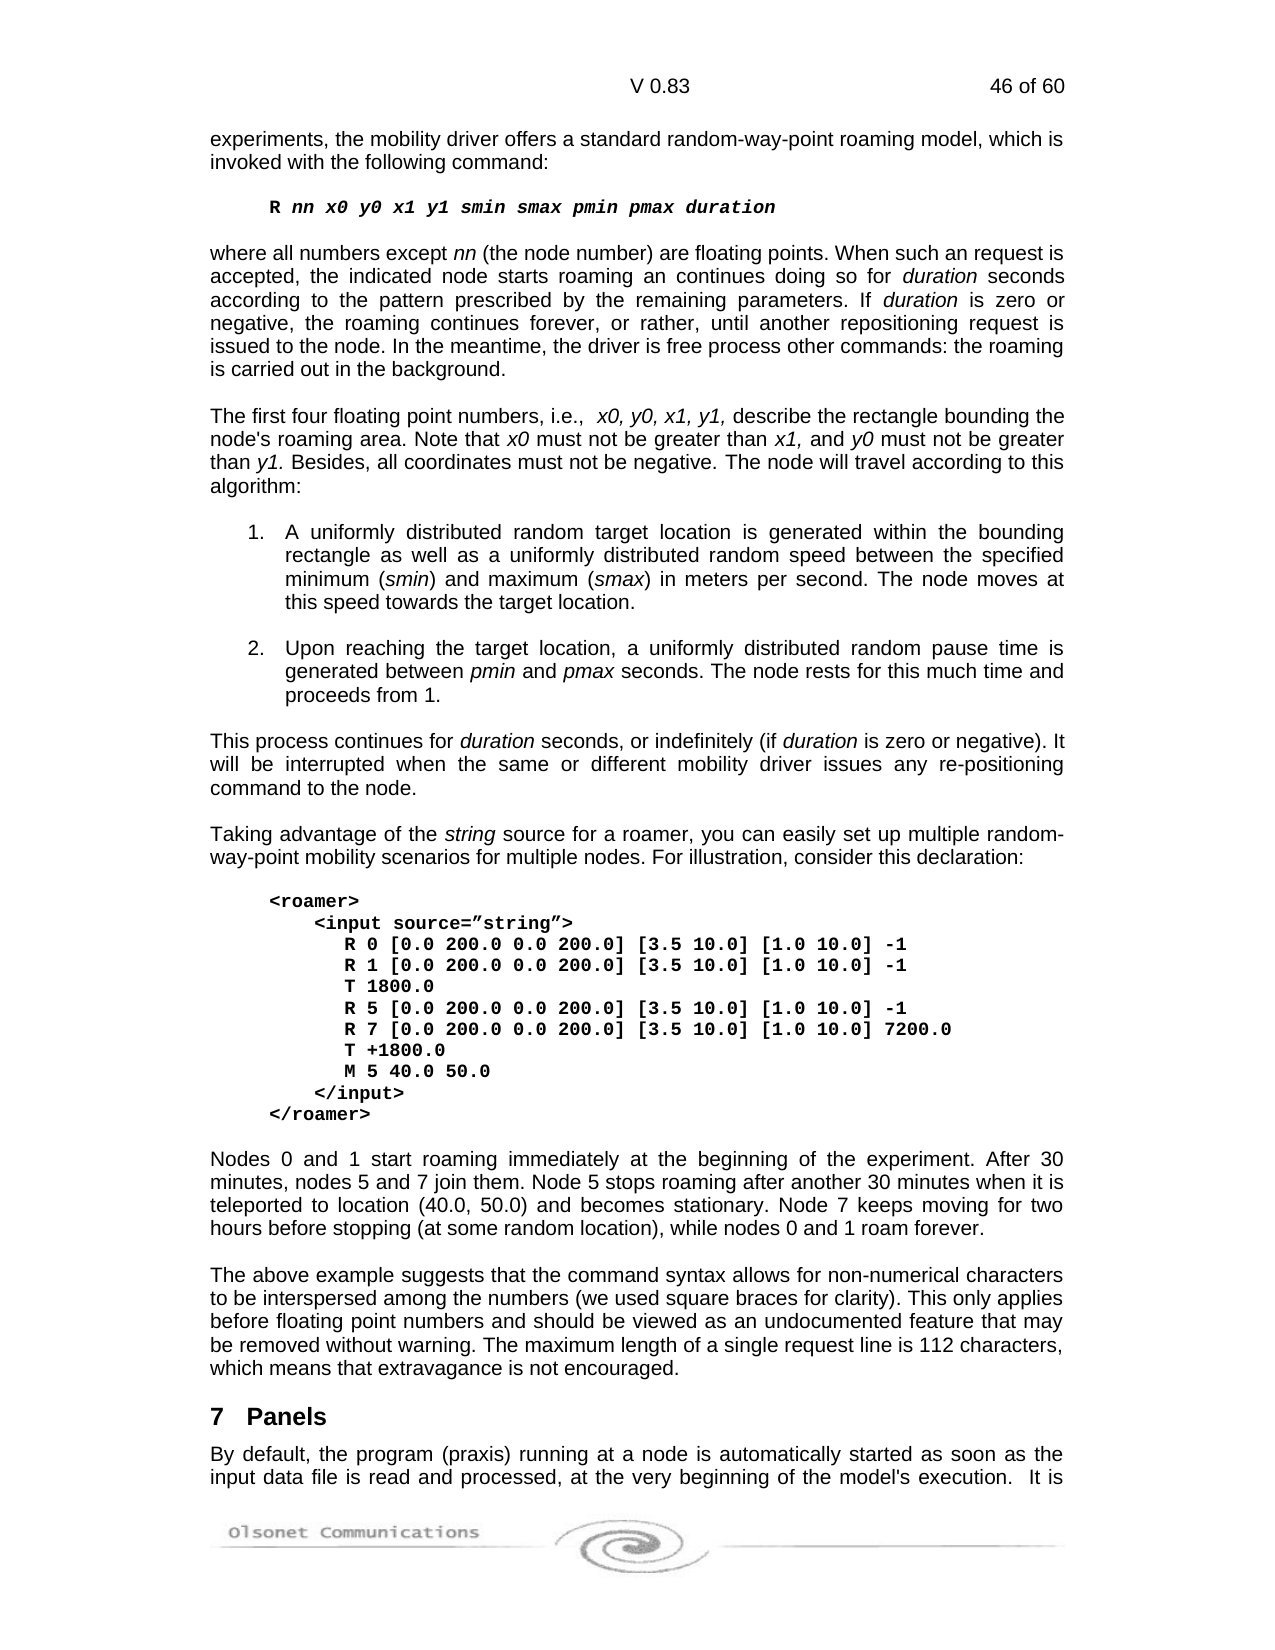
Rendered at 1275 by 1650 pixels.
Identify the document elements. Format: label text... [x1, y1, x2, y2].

text R 7 [0.0 200.0 0.0 200.0] [3.5 10.0] [1.0 10.0] 7200.0 [269, 1020, 1065, 1041]
list Upon reaching the target location, a uniformly distributed random pause time is generated between pmin and pmax seconds. The node rests for this much time and proceeds from 1. [247, 637, 1065, 706]
text By default, the program (praxis) running at a node is automatically started as soon as the input data file is read and processed, at the very beginning of the model's execution. It is [210, 1442, 1065, 1489]
text </roamer> [269, 1105, 1065, 1126]
text <input source=”string”> [269, 913, 1065, 935]
text Nodes 0 and 1 start roaming immediately at the beginning of the experiment. After 30 minutes, nodes 5 and 7 join them. Node 5 stops roaming after another 30 minutes when it is teleported to location (40.0, 50.0) and becomes stationary. Node 7 keeps moving for two hours before stopping (at some random location), while nodes 0 and 1 roam forever. [210, 1147, 1065, 1240]
subtitle Panels [210, 1403, 1065, 1431]
text Taking advantage of the string source for a roamer, you can easily set up multiple random-way-point mobility scenarios for multiple nodes. For illustration, consider this declaration: [210, 823, 1065, 869]
text M 5 40.0 50.0 [269, 1062, 1065, 1083]
text R 1 [0.0 200.0 0.0 200.0] [3.5 10.0] [1.0 10.0] -1 [269, 956, 1065, 977]
text R 0 [0.0 200.0 0.0 200.0] [3.5 10.0] [1.0 10.0] -1 [269, 935, 1065, 956]
picture [210, 1504, 1065, 1596]
text experiments, the mobility driver offers a standard random-way-point roaming model, which is invoked with the following command: [210, 128, 1065, 174]
text The above example suggests that the command syntax allows for non-numerical characters to be interspersed among the numbers (we used square braces for clarity). This only applies before floating point numbers and should be viewed as an undocumented feature that may be removed without warning. The maximum length of a single request line is 112 characters, which means that extravagance is not encouraged. [210, 1263, 1065, 1379]
text R nn x0 y0 x1 y1 smin smax pmin pmax duration [269, 197, 1065, 219]
text R 5 [0.0 200.0 0.0 200.0] [3.5 10.0] [1.0 10.0] -1 [269, 998, 1065, 1020]
text The first four floating point numbers, i.e., x0, y0, x1, y1, describe the rectangle bounding the node's roaming area. Note that x0 must not be greater than x1, and y0 must not be greater than y1. Besides, all coordinates must not be negative. The node will travel according to this algorithm: [210, 404, 1065, 497]
list A uniformly distributed random target location is generated within the bounding rectangle as well as a uniformly distributed random speed between the specified minimum (smin) and maximum (smax) in meters per second. The node moves at this speed towards the target location. [247, 521, 1065, 613]
text </input> [269, 1083, 1065, 1105]
text T +1800.0 [269, 1041, 1065, 1062]
text where all numbers except nn (the node number) are floating points. When such an request is accepted, the indicated node starts roaming an continues doing so for duration seconds according to the pattern prescribed by the remaining parameters. If duration is zero or negative, the roaming continues forever, or rather, until another repositioning request is issued to the node. In the meantime, the driver is free process other commands: the roaming is carried out in the background. [210, 242, 1065, 381]
text <roamer> [269, 892, 1065, 913]
text T 1800.0 [269, 977, 1065, 998]
text This process continues for duration seconds, or indefinitely (if duration is zero or negative). It will be interrupted when the same or different mobility driver issues any re-positioning command to the node. [210, 730, 1065, 799]
